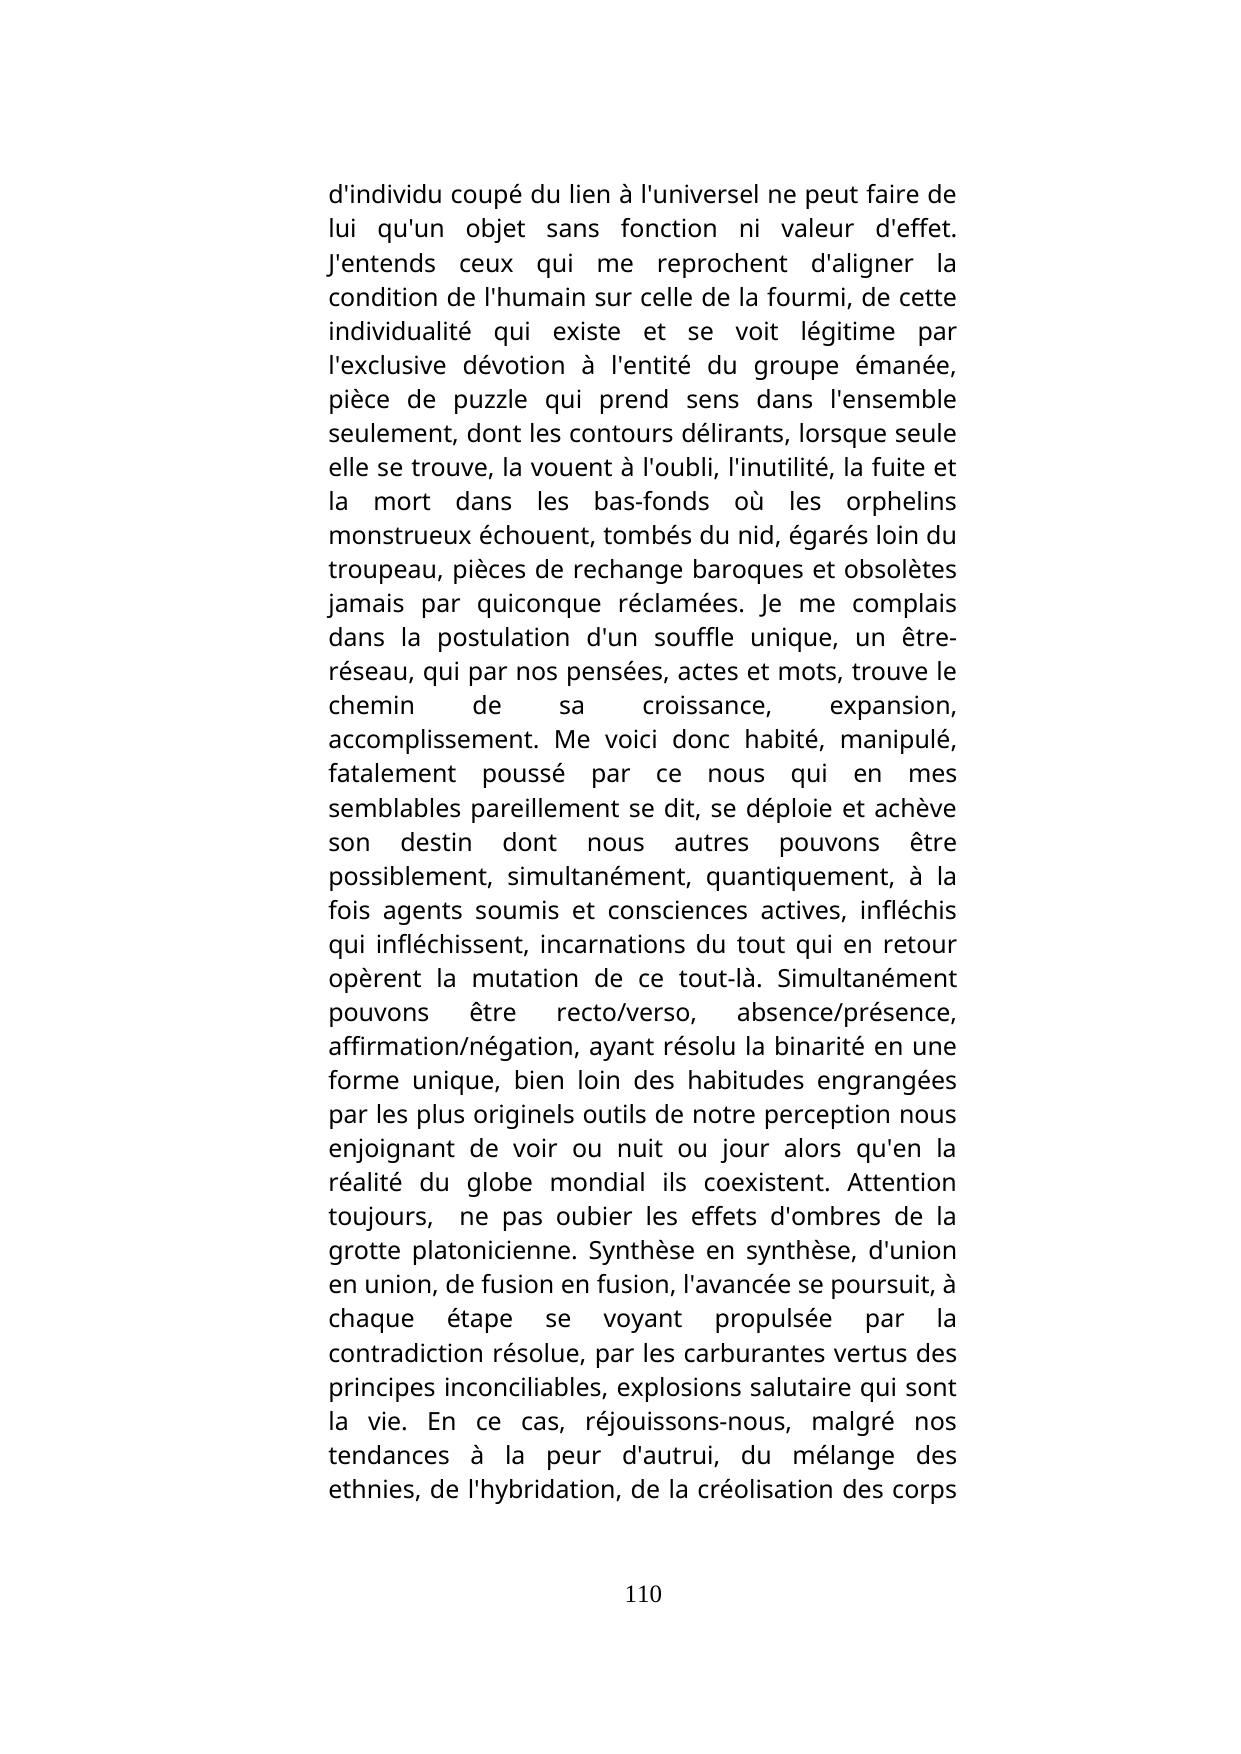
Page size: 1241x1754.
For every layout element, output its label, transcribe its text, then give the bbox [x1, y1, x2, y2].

text d'individu coupé du lien à l'universel ne peut faire de lui qu'un objet sans fonction ni valeur d'effet. J'entends ceux qui me reprochent d'aligner la condition de l'humain sur celle de la fourmi, de cette individualité qui existe et se voit légitime par l'exclusive dévotion à l'entité du groupe émanée, pièce de puzzle qui prend sens dans l'ensemble seulement, dont les contours délirants, lorsque seule elle se trouve, la vouent à l'oubli, l'inutilité, la fuite et la mort dans les bas-fonds où les orphelins monstrueux échouent, tombés du nid, égarés loin du troupeau, pièces de rechange baroques et obsolètes jamais par quiconque réclamées. Je me complais dans la postulation d'un souffle unique, un être-réseau, qui par nos pensées, actes et mots, trouve le chemin de sa croissance, expansion, accomplissement. Me voici donc habité, manipulé, fatalement poussé par ce nous qui en mes semblables pareillement se dit, se déploie et achève son destin dont nous autres pouvons être possiblement, simultanément, quantiquement, à la fois agents soumis et consciences actives, infléchis qui infléchissent, incarnations du tout qui en retour opèrent la mutation de ce tout-là. Simultanément pouvons être recto/verso, absence/présence, affirmation/négation, ayant résolu la binarité en une forme unique, bien loin des habitudes engrangées par les plus originels outils de notre perception nous enjoignant de voir ou nuit ou jour alors qu'en la réalité du globe mondial ils coexistent. Attention toujours, ne pas oubier les effets d'ombres de la grotte platonicienne. Synthèse en synthèse, d'union en union, de fusion en fusion, l'avancée se poursuit, à chaque étape se voyant propulsée par la contradiction résolue, par les carburantes vertus des principes inconciliables, explosions salutaire qui sont la vie. En ce cas, réjouissons-nous, malgré nos tendances à la peur d'autrui, du mélange des ethnies, de l'hybridation, de la créolisation des corps [328, 177, 958, 1506]
